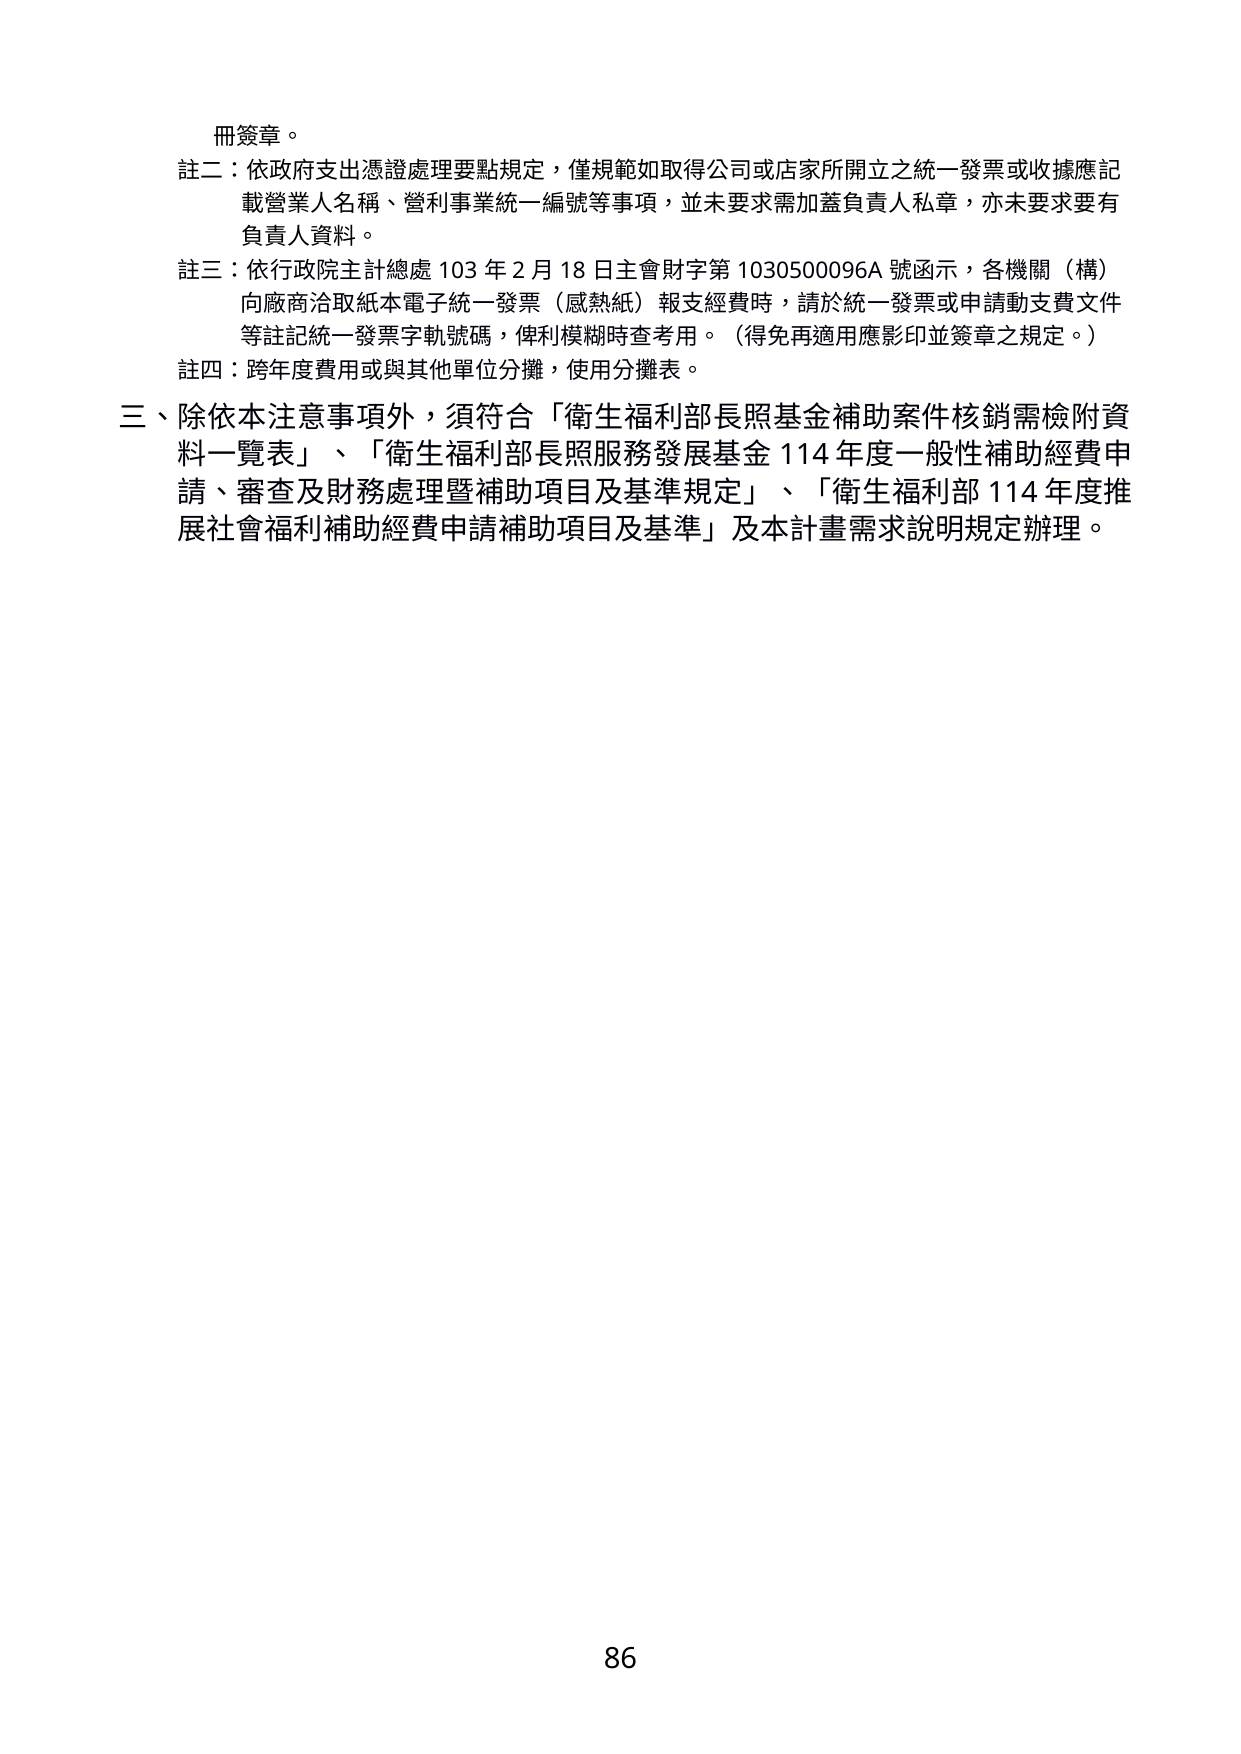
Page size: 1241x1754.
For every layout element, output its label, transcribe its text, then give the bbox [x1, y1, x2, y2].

text 註三：依行政院主計總處103 年2 月18 日主會財字第1030500096A 號函示，各機關（構）向廠商洽取紙本電子統一發票（感熱紙）報支經費時，請於統一發票或申請動支費文件等註記統一發票字軌號碼，俾利模糊時查考用。（得免再適用應影印並簽章之規定。） [177, 251, 1122, 351]
text 註二：依政府支出憑證處理要點規定，僅規範如取得公司或店家所開立之統一發票或收據應記載營業人名稱、營利事業統一編號等事項，並未要求需加蓋負責人私章，亦未要求要有負責人資料。 [177, 151, 1122, 251]
text 三、除依本注意事項外，須符合「衛生福利部長照基金補助案件核銷需檢附資料一覽表」、「衛生福利部長照服務發展基金114年度一般性補助經費申請、審查及財務處理暨補助項目及基準規定」、「衛生福利部114年度推展社會福利補助經費申請補助項目及基準」及本計畫需求說明規定辦理。 [118, 397, 1133, 547]
text 註四：跨年度費用或與其他單位分攤，使用分攤表。 [177, 351, 1122, 385]
text 冊簽章。 [177, 118, 1122, 151]
